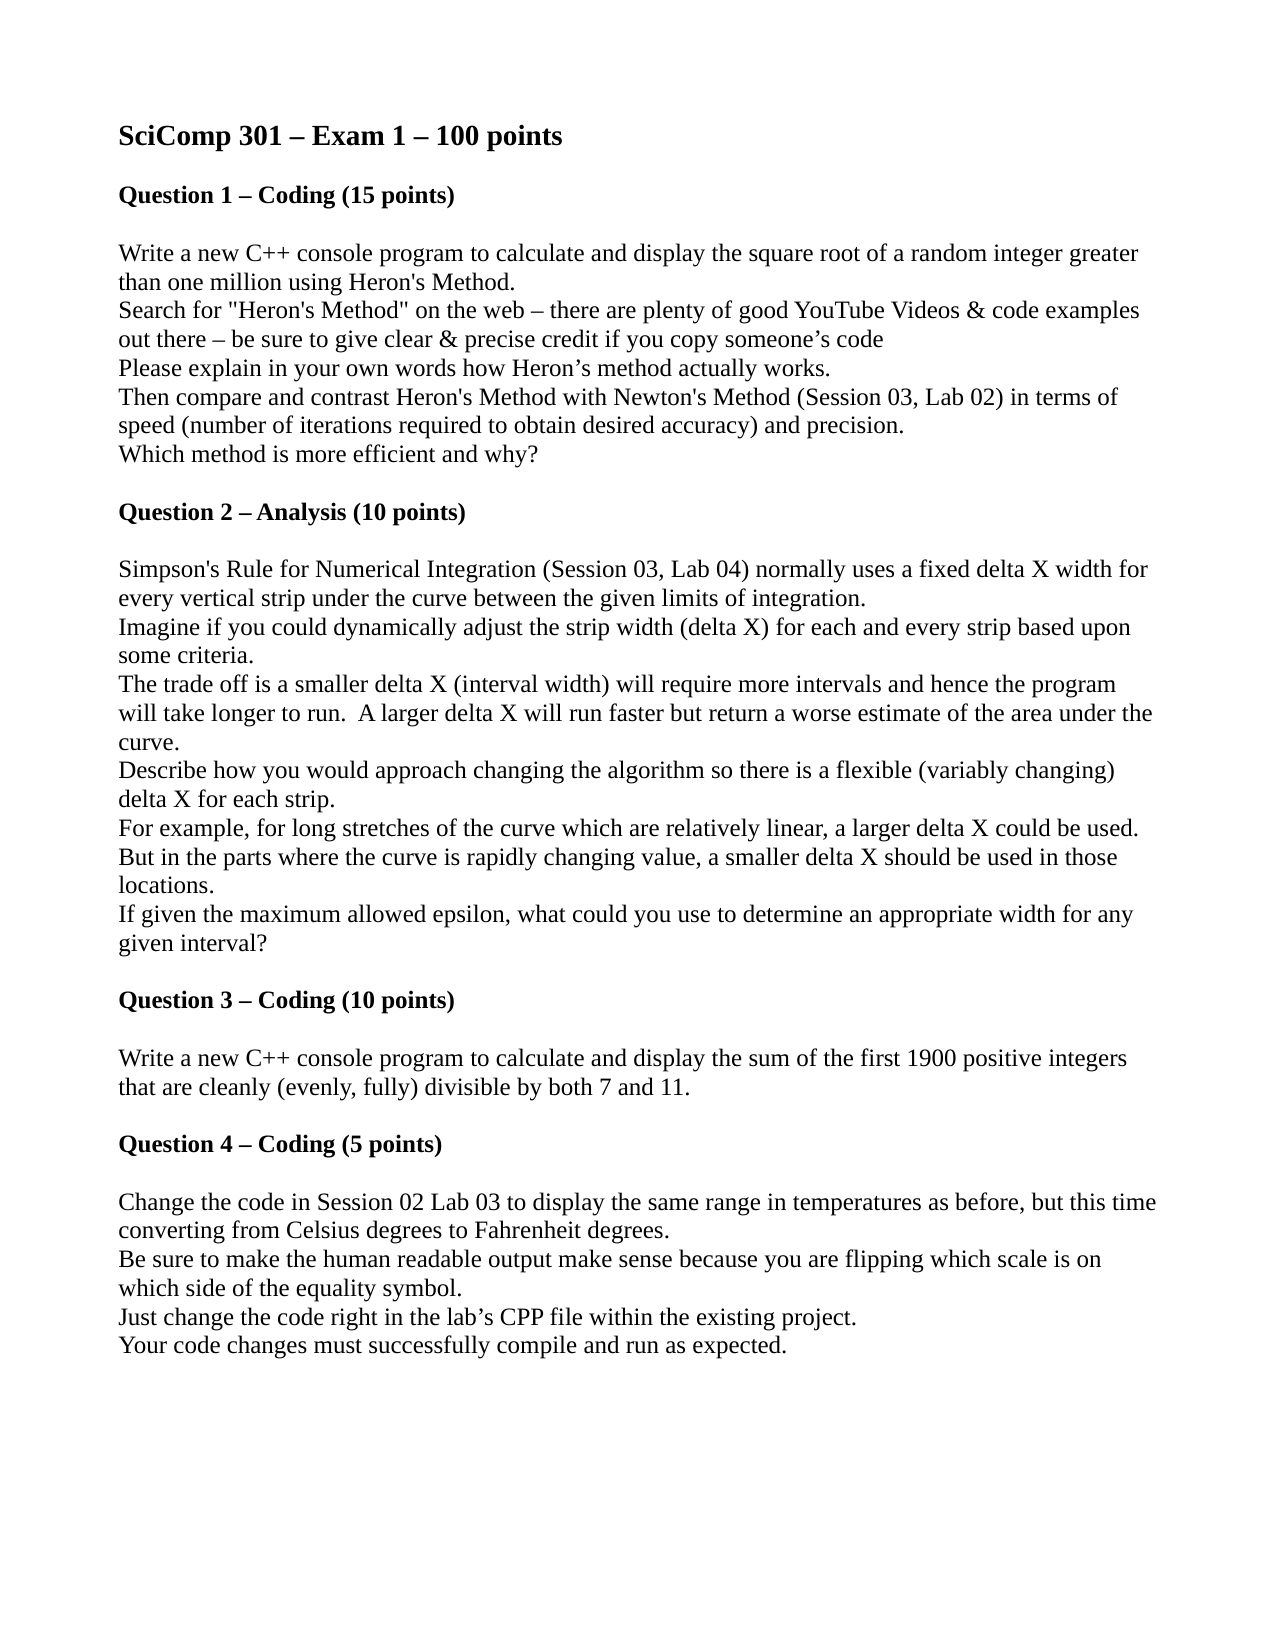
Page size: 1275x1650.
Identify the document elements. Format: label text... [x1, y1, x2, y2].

text Please explain in your own words how Heron’s method actually works. [118, 353, 1157, 382]
text Which method is more efficient and why? [118, 439, 1157, 468]
text Question 3 – Coding (10 points) [118, 985, 1157, 1014]
text SciComp 301 – Exam 1 – 100 points [118, 118, 1157, 152]
text Just change the code right in the lab’s CPP file within the existing project. [118, 1302, 1157, 1330]
text The trade off is a smaller delta X (interval width) will require more intervals and hence the program will take longer to run. A larger delta X will run faster but return a worse estimate of the area under the curve. [118, 669, 1157, 755]
text Imagine if you could dynamically adjust the strip width (delta X) for each and every strip based upon some criteria. [118, 612, 1157, 669]
text Question 2 – Analysis (10 points) [118, 497, 1157, 525]
text Question 1 – Coding (15 points) [118, 180, 1157, 209]
text Question 4 – Coding (5 points) [118, 1129, 1157, 1158]
text Then compare and contrast Heron's Method with Newton's Method (Session 03, Lab 02) in terms of speed (number of iterations required to obtain desired accuracy) and precision. [118, 382, 1157, 439]
text But in the parts where the curve is rapidly changing value, a smaller delta X should be used in those locations. [118, 842, 1157, 899]
text Your code changes must successfully compile and run as expected. [118, 1330, 1157, 1359]
text If given the maximum allowed epsilon, what could you use to determine an appropriate width for any given interval? [118, 899, 1157, 957]
text Write a new C++ console program to calculate and display the square root of a random integer greater than one million using Heron's Method. [118, 238, 1157, 295]
text For example, for long stretches of the curve which are relatively linear, a larger delta X could be used. [118, 813, 1157, 842]
text Write a new C++ console program to calculate and display the sum of the first 1900 positive integers that are cleanly (evenly, fully) divisible by both 7 and 11. [118, 1043, 1157, 1100]
text Describe how you would approach changing the algorithm so there is a flexible (variably changing) delta X for each strip. [118, 755, 1157, 813]
text Search for "Heron's Method" on the web – there are plenty of good YouTube Videos & code examples out there – be sure to give clear & precise credit if you copy someone’s code [118, 295, 1157, 353]
text Be sure to make the human readable output make sense because you are flipping which scale is on which side of the equality symbol. [118, 1244, 1157, 1302]
text Simpson's Rule for Numerical Integration (Session 03, Lab 04) normally uses a fixed delta X width for every vertical strip under the curve between the given limits of integration. [118, 554, 1157, 612]
text Change the code in Session 02 Lab 03 to display the same range in temperatures as before, but this time converting from Celsius degrees to Fahrenheit degrees. [118, 1187, 1157, 1244]
